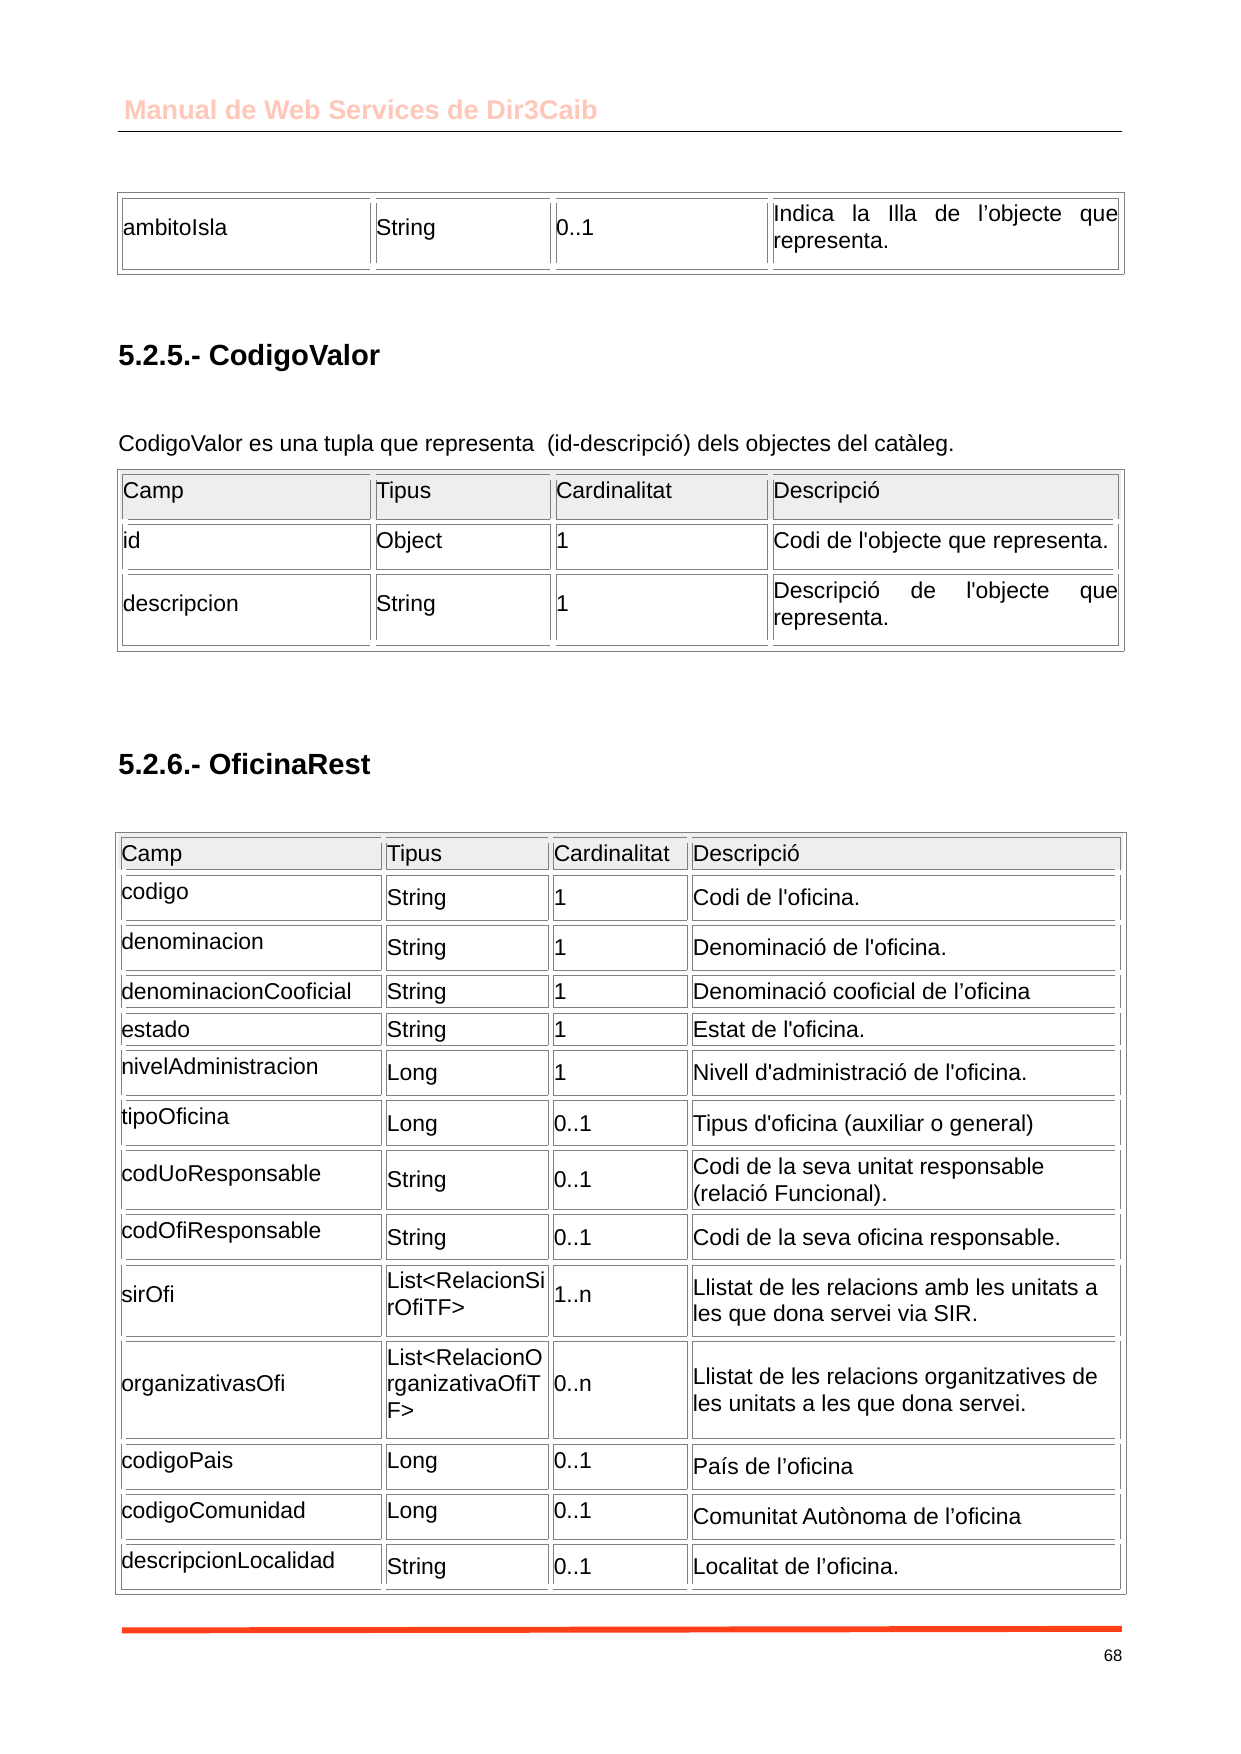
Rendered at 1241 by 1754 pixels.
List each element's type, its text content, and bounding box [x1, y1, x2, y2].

table_cell 0..1 [551, 1209, 690, 1259]
table_cell Long [384, 1489, 551, 1538]
table_cell Llistat de les relacions organitzatives de les unitats a les que dona servei. [690, 1336, 1123, 1438]
table_cell Long [384, 1095, 551, 1145]
table_cell 0..1 [551, 1095, 690, 1145]
table_cell Codi de la seva unitat responsable (relació Funcional). [690, 1145, 1123, 1209]
table_cell 1 [551, 1045, 690, 1095]
table_cell 0..n [551, 1336, 690, 1438]
table_cell String [373, 569, 553, 645]
table_cell String [373, 193, 553, 268]
table_cell 1 [553, 569, 770, 645]
table_cell denominacionCooficial [118, 970, 384, 1007]
table_cell 1 [551, 970, 690, 1007]
table_cell 0..1 [551, 1438, 690, 1488]
text CodigoValor es una tupla que representa (id-descripció) dels objectes del catàleg. [118, 430, 1122, 456]
table_cell organizativasOfi [118, 1336, 384, 1438]
table_header Descripció [770, 470, 1121, 519]
table_cell sirOfi [118, 1259, 384, 1336]
table_cell Comunitat Autònoma de l’oficina [690, 1489, 1123, 1538]
table_cell 1 [551, 1007, 690, 1045]
table_cell Long [384, 1045, 551, 1095]
table_cell 0..1 [551, 1539, 690, 1589]
table_cell ambitoIsla [120, 193, 373, 268]
table_cell List<RelacionOrganizativaOfiTF> [384, 1336, 551, 1438]
table_cell codigoPais [118, 1438, 384, 1488]
table_header Cardinalitat [551, 833, 690, 869]
subtitle OficinaRest [118, 747, 1122, 780]
table_cell 0..1 [551, 1145, 690, 1209]
table_cell String [384, 970, 551, 1007]
table_cell nivelAdministracion [118, 1045, 384, 1095]
table_header Descripció [690, 833, 1123, 869]
table_cell List<RelacionSirOfiTF> [384, 1259, 551, 1336]
table_cell Denominació de l'oficina. [690, 920, 1123, 969]
table_cell 1 [553, 519, 770, 569]
table_cell 0..1 [551, 1489, 690, 1538]
table_header Cardinalitat [553, 470, 770, 519]
table_cell String [384, 869, 551, 919]
table_cell tipoOficina [118, 1095, 384, 1145]
table_cell Long [384, 1438, 551, 1488]
table_cell 1 [551, 869, 690, 919]
table_cell codOfiResponsable [118, 1209, 384, 1259]
table_cell Nivell d'administració de l'oficina. [690, 1045, 1123, 1095]
table_cell Llistat de les relacions amb les unitats a les que dona servei via SIR. [690, 1259, 1123, 1336]
table_cell codigo [118, 869, 384, 919]
table_cell Denominació cooficial de l’oficina [690, 970, 1123, 1007]
table_cell String [384, 1209, 551, 1259]
table_cell 1 [551, 920, 690, 969]
table_cell Object [373, 519, 553, 569]
table_cell Tipus d'oficina (auxiliar o general) [690, 1095, 1123, 1145]
table_cell codigoComunidad [118, 1489, 384, 1538]
table_cell String [384, 1007, 551, 1045]
table_cell Codi de l'objecte que representa. [770, 519, 1121, 569]
table_cell Codi de l'oficina. [690, 869, 1123, 919]
table_cell codUoResponsable [118, 1145, 384, 1209]
table_cell descripcionLocalidad [118, 1539, 384, 1589]
table_cell String [384, 920, 551, 969]
table_cell id [120, 519, 373, 569]
table_cell País de l’oficina [690, 1438, 1123, 1488]
table_cell Descripció de l'objecte que representa. [770, 569, 1121, 645]
table_cell 1..n [551, 1259, 690, 1336]
table_cell String [384, 1539, 551, 1589]
table_header Camp [120, 470, 373, 519]
table_header Camp [118, 833, 384, 869]
table_cell denominacion [118, 920, 384, 969]
table_cell String [384, 1145, 551, 1209]
subtitle CodigoValor [118, 338, 1122, 371]
table_cell Indica la Illa de l’objecte que representa. [770, 193, 1121, 268]
table_cell 0..1 [553, 193, 770, 268]
table_cell Localitat de l’oficina. [690, 1539, 1123, 1589]
table_header Tipus [384, 833, 551, 869]
table_cell Estat de l'oficina. [690, 1007, 1123, 1045]
table_header Tipus [373, 470, 553, 519]
table_cell Codi de la seva oficina responsable. [690, 1209, 1123, 1259]
table_cell descripcion [120, 569, 373, 645]
table_cell estado [118, 1007, 384, 1045]
